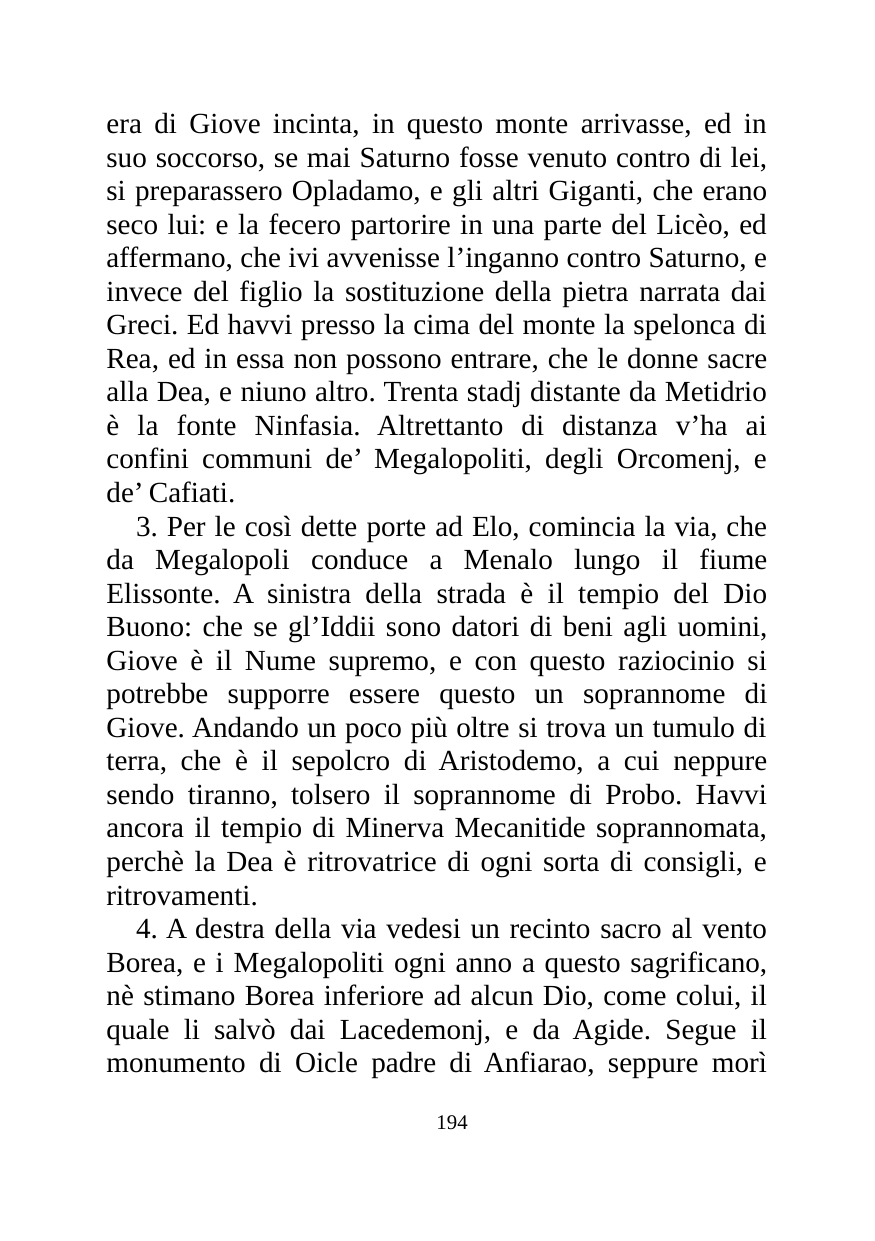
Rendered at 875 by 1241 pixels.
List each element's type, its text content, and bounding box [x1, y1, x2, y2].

text 3. Per le così dette porte ad Elo, comincia la via, che da Megalopoli conduce a Menalo lungo il fiume Elissonte. A sinistra della strada è il tempio del Dio Buono: che se gl’Iddii sono datori di beni agli uomini, Giove è il Nume supremo, e con questo raziocinio si potrebbe supporre essere questo un soprannome di Giove. Andando un poco più oltre si trova un tumulo di terra, che è il sepolcro di Aristodemo, a cui neppure sendo tiranno, tolsero il soprannome di Probo. Havvi ancora il tempio di Minerva Mecanitide soprannomata, perchè la Dea è ritrovatrice di ogni sorta di consigli, e ritrovamenti. [106, 509, 768, 911]
text 4. A destra della via vedesi un recinto sacro al vento Borea, e i Megalopoliti ogni anno a questo sagrificano, nè stimano Borea inferiore ad alcun Dio, come colui, il quale li salvò dai Lacedemonj, e da Agide. Segue il monumento di Oicle padre di Anfiarao, seppure morì [106, 911, 768, 1079]
text era di Giove incinta, in questo monte arrivasse, ed in suo soccorso, se mai Saturno fosse venuto contro di lei, si preparassero Opladamo, e gli altri Giganti, che erano seco lui: e la fecero partorire in una parte del Licèo, ed affermano, che ivi avvenisse l’inganno contro Saturno, e invece del figlio la sostituzione della pietra narrata dai Greci. Ed havvi presso la cima del monte la spelonca di Rea, ed in essa non possono entrare, che le donne sacre alla Dea, e niuno altro. Trenta stadj distante da Metidrio è la fonte Ninfasia. Altrettanto di distanza v’ha ai confini communi de’ Megalopoliti, degli Orcomenj, e de’ Cafiati. [106, 106, 768, 509]
